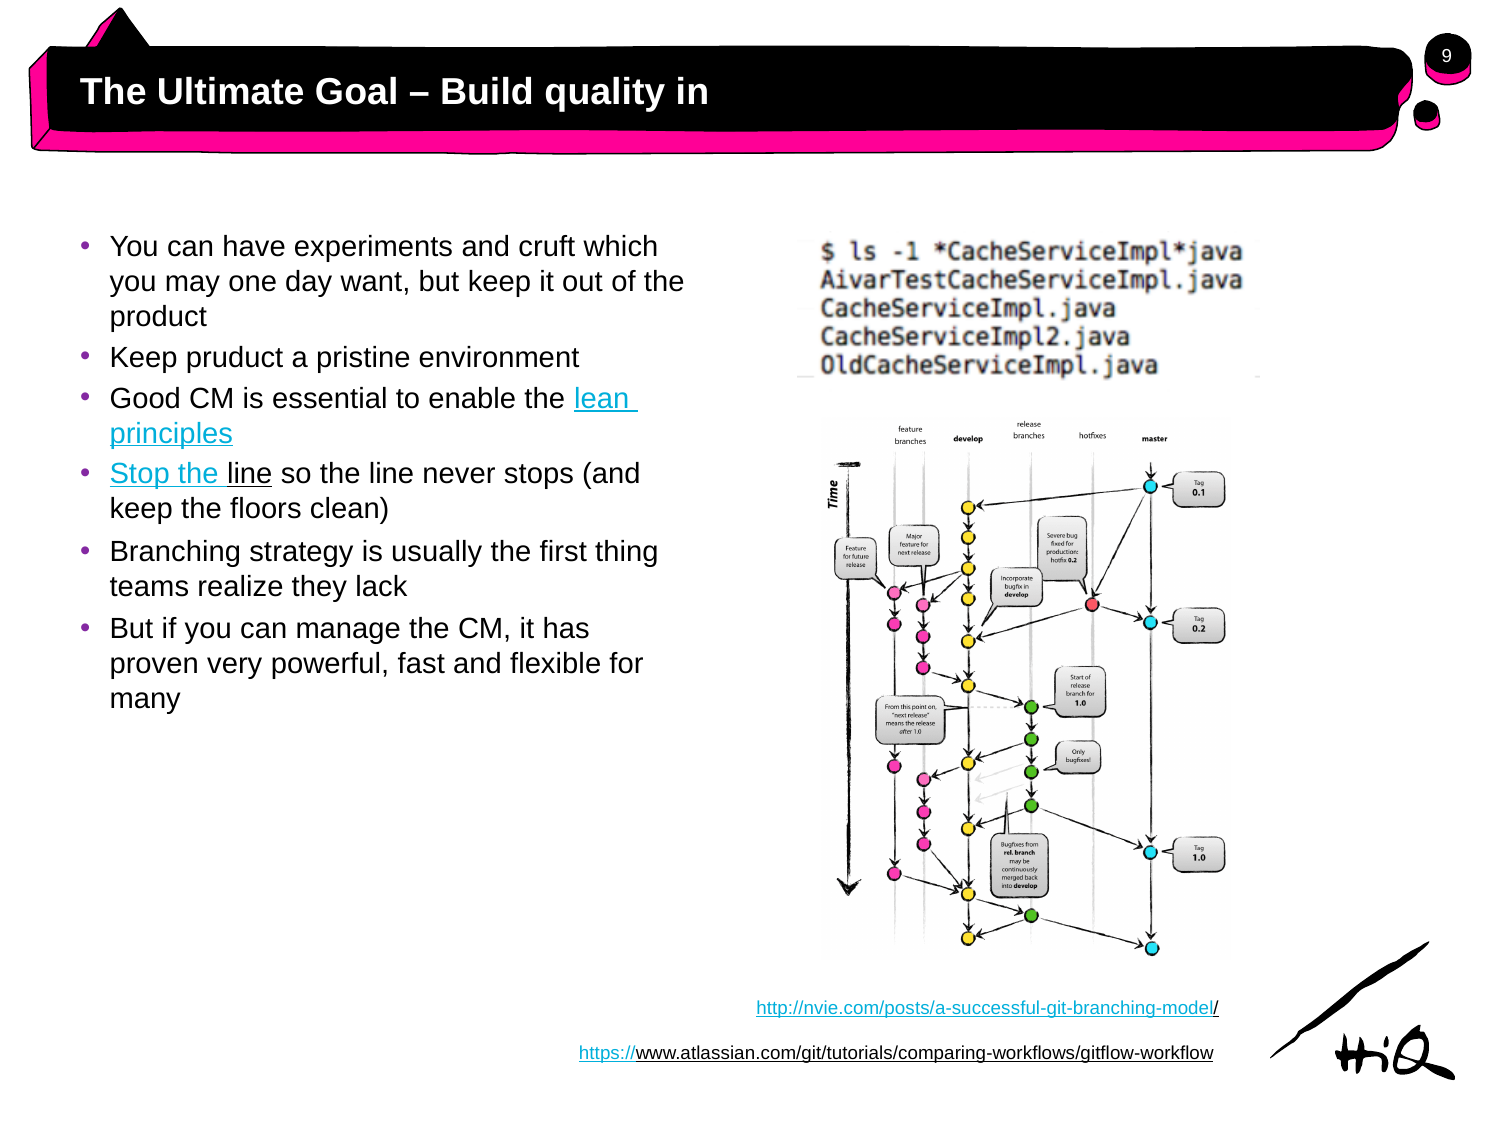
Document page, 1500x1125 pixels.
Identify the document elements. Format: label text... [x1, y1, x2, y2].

picture [821, 417, 1231, 961]
slide_number [1423, 30, 1471, 79]
picture [797, 231, 1260, 392]
title The Ultimate Goal – Build quality in [64, 54, 1365, 126]
list You can have experiments and cruft which you may one day want, but keep it out of the product Keep pruduct a pristine environment Good CM is essential to enable the lean principles Stop the line so the line never stops (and keep the floors clean) Branching strategy is usually the first thing teams realize they lack But if you can manage the CM, it has proven very powerful, fast and flexible for many [64, 220, 703, 929]
text_box http://nvie.com/posts/a-successful-git-branching-model/ https://www.atlassian.com/git/tutorials/comparing-workflows/gitflow-workflow [500, 988, 1234, 1072]
